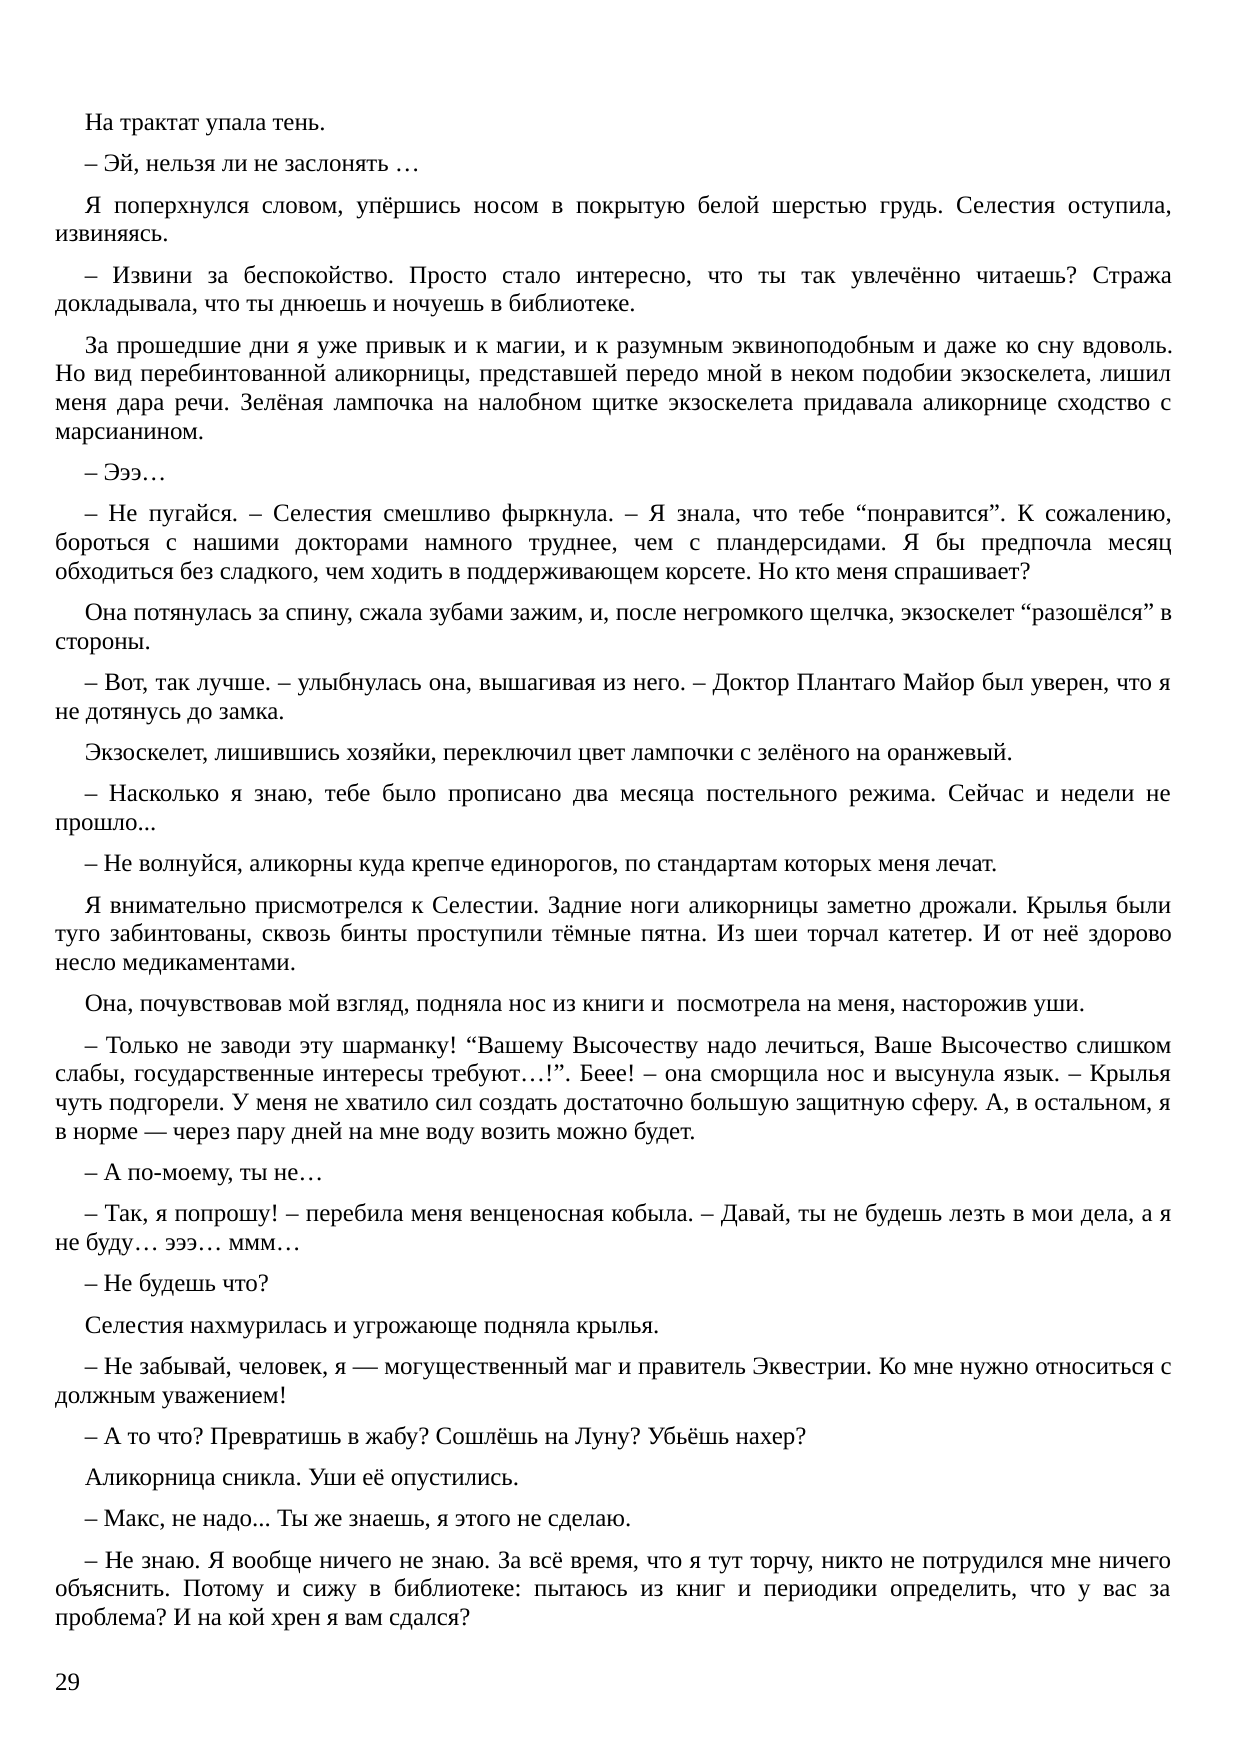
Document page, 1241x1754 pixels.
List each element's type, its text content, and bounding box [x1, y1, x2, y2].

text – Вот, так лучше. – улыбнулась она, вышагивая из него. – Доктор Плантаго Майор был уверен, что я не дотянусь до замка. [55, 667, 1173, 725]
text Я поперхнулся словом, упёршись носом в покрытую белой шерстью грудь. Селестия оступила, извиняясь. [55, 190, 1173, 247]
text – А то что? Превратишь в жабу? Сошлёшь на Луну? Убьёшь нахер? [55, 1421, 1173, 1450]
text – Не знаю. Я вообще ничего не знаю. За всё время, что я тут торчу, никто не потрудился мне ничего объяснить. Потому и сижу в библиотеке: пытаюсь из книг и периодики определить, что у вас за проблема? И на кой хрен я вам сдался? [55, 1545, 1173, 1631]
text – Эй, нельзя ли не заслонять … [55, 148, 1173, 177]
text – Извини за беспокойство. Просто стало интересно, что ты так увлечённо читаешь? Стража докладывала, что ты днюешь и ночуешь в библиотеке. [55, 260, 1173, 317]
text – Не волнуйся, аликорны куда крепче единорогов, по стандартам которых меня лечат. [55, 848, 1173, 877]
text Аликорница сникла. Уши её опустились. [55, 1462, 1173, 1491]
text – Не пугайся. – Селестия смешливо фыркнула. – Я знала, что тебе “понравится”. К сожалению, бороться с нашими докторами намного труднее, чем с пландерсидами. Я бы предпочла месяц обходиться без сладкого, чем ходить в поддерживающем корсете. Но кто меня спрашивает? [55, 498, 1173, 585]
text За прошедшие дни я уже привык и к магии, и к разумным эквиноподобным и даже ко сну вдоволь. Но вид перебинтованной аликорницы, представшей передо мной в неком подобии экзоскелета, лишил меня дара речи. Зелёная лампочка на налобном щитке экзоскелета придавала аликорнице сходство с марсианином. [55, 330, 1173, 445]
text Она потянулась за спину, сжала зубами зажим, и, после негромкого щелчка, экзоскелет “разошёлся” в стороны. [55, 597, 1173, 655]
text На трактат упала тень. [55, 107, 1173, 136]
text – Не забывай, человек, я — могущественный маг и правитель Эквестрии. Ко мне нужно относиться с должным уважением! [55, 1351, 1173, 1408]
text – А по-моему, ты не… [55, 1157, 1173, 1186]
text Я внимательно присмотрелся к Селестии. Задние ноги аликорницы заметно дрожали. Крылья были туго забинтованы, сквозь бинты проступили тёмные пятна. Из шеи торчал катетер. И от неё здорово несло медикаментами. [55, 890, 1173, 976]
text – Только не заводи эту шарманку! “Вашему Высочеству надо лечиться, Ваше Высочество слишком слабы, государственные интересы требуют…!”. Беее! – она сморщила нос и высунула язык. – Крылья чуть подгорели. У меня не хватило сил создать достаточно большую защитную сферу. А, в остальном, я в норме — через пару дней на мне воду возить можно будет. [55, 1030, 1173, 1145]
text – Эээ… [55, 457, 1173, 486]
text – Макс, не надо... Ты же знаешь, я этого не сделаю. [55, 1503, 1173, 1532]
text – Не будешь что? [55, 1268, 1173, 1297]
text Она, почувствовав мой взгляд, подняла нос из книги и посмотрела на меня, насторожив уши. [55, 988, 1173, 1017]
text – Так, я попрошу! – перебила меня венценосная кобыла. – Давай, ты не будешь лезть в мои дела, а я не буду… эээ… ммм… [55, 1198, 1173, 1256]
text – Насколько я знаю, тебе было прописано два месяца постельного режима. Сейчас и недели не прошло... [55, 778, 1173, 836]
text Экзоскелет, лишившись хозяйки, переключил цвет лампочки с зелёного на оранжевый. [55, 737, 1173, 766]
text Селестия нахмурилась и угрожающе подняла крылья. [55, 1310, 1173, 1338]
